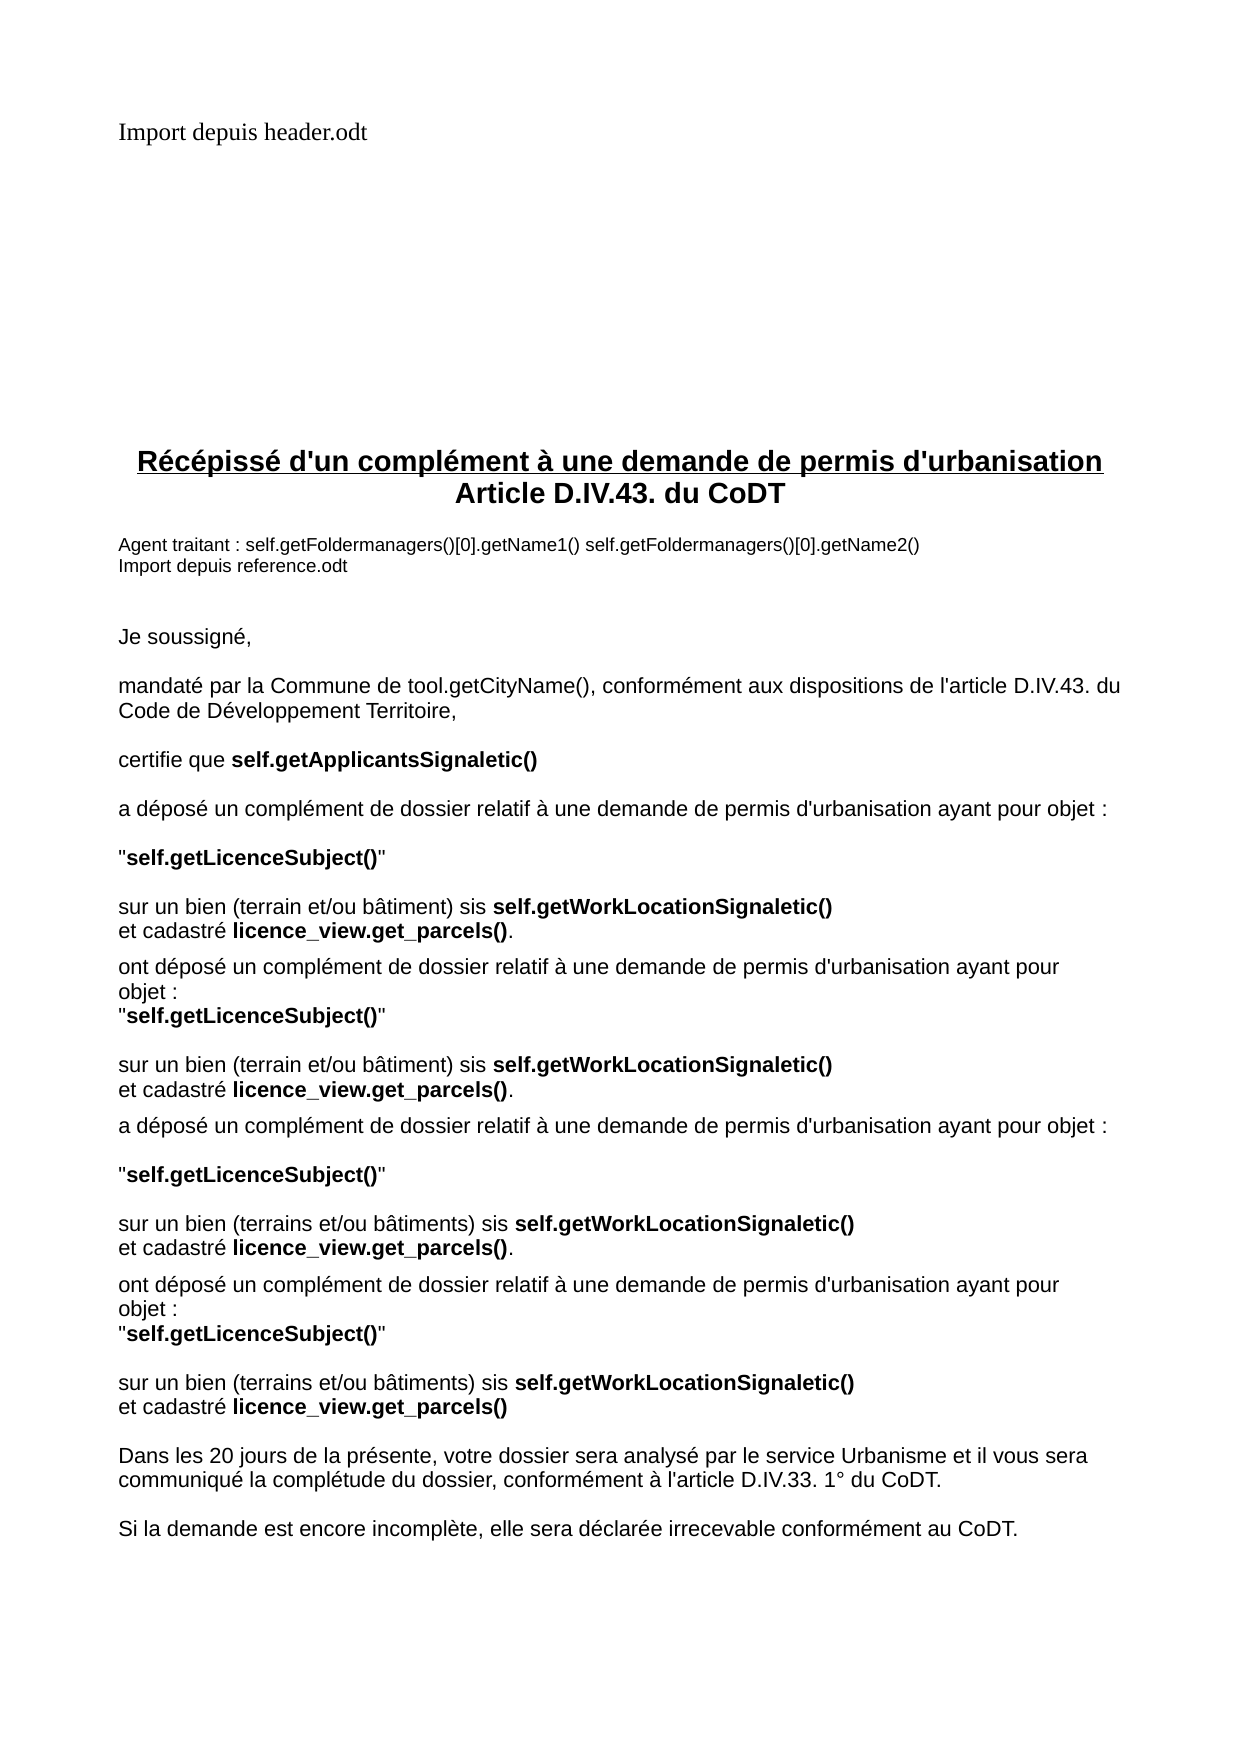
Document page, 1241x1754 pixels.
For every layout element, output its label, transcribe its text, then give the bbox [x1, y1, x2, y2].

text Import depuis header.odt [118, 118, 539, 146]
title Article D.IV.43. du CoDT [118, 477, 1122, 510]
text Si la demande est encore incomplète, elle sera déclarée irrecevable conformément au CoDT. [118, 1517, 1122, 1542]
text mandaté par la Commune de tool.getCityName(), conformément aux dispositions de l'article D.IV.43. du Code de Développement Territoire, [118, 674, 1122, 723]
text Import depuis reference.odt [118, 555, 1122, 576]
text a déposé un complément de dossier relatif à une demande de permis d'urbanisation ayant pour objet : "self.getLicenceSubject()" sur un bien (terrains et/ou bâtiments) sis self.getWorkLocationSignaletic() et cadastré licence_view.get_parcels(). [118, 1114, 1122, 1261]
text Dans les 20 jours de la présente, votre dossier sera analysé par le service Urbanisme et il vous sera communiqué la complétude du dossier, conformément à l'article D.IV.33. 1° du CoDT. [118, 1444, 1122, 1493]
text ont déposé un complément de dossier relatif à une demande de permis d'urbanisation ayant pour objet : "self.getLicenceSubject()" sur un bien (terrain et/ou bâtiment) sis self.getWorkLocationSignaletic() et cadastré licence_view.get_parcels(). [118, 955, 1122, 1102]
text Agent traitant : self.getFoldermanagers()[0].getName1() self.getFoldermanagers()[0].getName2() [118, 534, 1122, 555]
text ont déposé un complément de dossier relatif à une demande de permis d'urbanisation ayant pour objet : "self.getLicenceSubject()" sur un bien (terrains et/ou bâtiments) sis self.getWorkLocationSignaletic() et cadastré licence_view.get_parcels() [118, 1272, 1122, 1419]
text certifie que self.getApplicantsSignaletic() [118, 747, 1122, 772]
text Je soussigné, [118, 625, 1122, 649]
text a déposé un complément de dossier relatif à une demande de permis d'urbanisation ayant pour objet : "self.getLicenceSubject()" sur un bien (terrain et/ou bâtiment) sis self.getWorkLocationSignaletic() et cadastré licence_view.get_parcels(). [118, 796, 1122, 943]
title Récépissé d'un complément à une demande de permis d'urbanisation [118, 444, 1122, 477]
